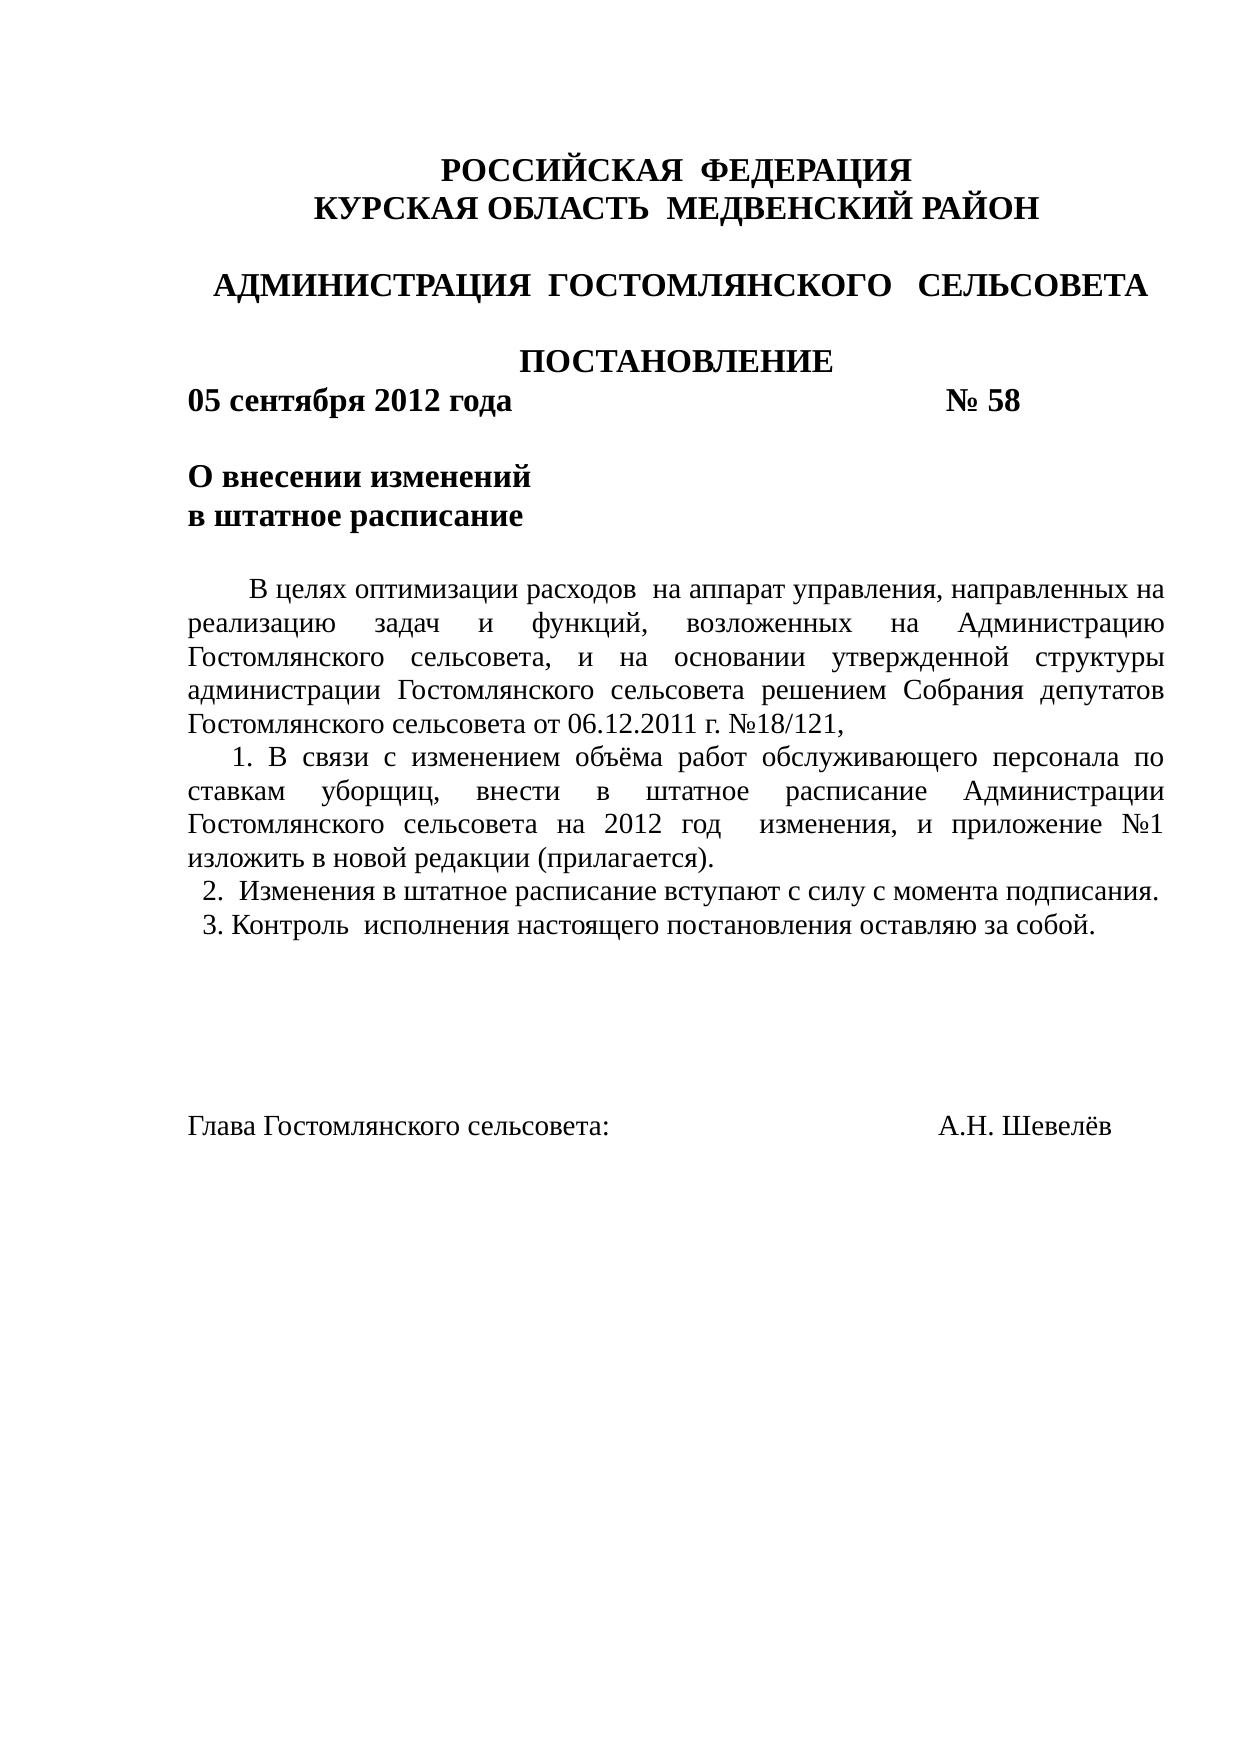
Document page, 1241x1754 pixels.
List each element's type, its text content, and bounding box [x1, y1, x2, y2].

text 2. Изменения в штатное расписание вступают с силу с момента подписания. [187, 873, 1166, 907]
text РОССИЙСКАЯ ФЕДЕРАЦИЯ КУРСКАЯ ОБЛАСТЬ МЕДВЕНСКИЙ РАЙОН АДМИНИСТРАЦИЯ ГОСТОМЛЯНСКОГО СЕЛЬСОВЕТА ПОСТАНОВЛЕНИЕ [187, 150, 1166, 380]
text О внесении изменений [187, 457, 1166, 495]
text Глава Гостомлянского сельсовета: А.Н. Шевелёв [187, 1108, 1166, 1142]
text 3. Контроль исполнения настоящего постановления оставляю за собой. [187, 907, 1166, 941]
text 1. В связи с изменением объёма работ обслуживающего персонала по ставкам уборщиц, внести в штатное расписание Администрации Гостомлянского сельсовета на 2012 год изменения, и приложение №1 изложить в новой редакции (прилагается). [187, 739, 1166, 873]
text В целях оптимизации расходов на аппарат управления, направленных на реализацию задач и функций, возложенных на Администрацию Гостомлянского сельсовета, и на основании утвержденной структуры администрации Гостомлянского сельсовета решением Собрания депутатов Гостомлянского сельсовета от 06.12.2011 г. №18/121, [187, 572, 1166, 739]
text в штатное расписание [187, 495, 1166, 533]
text 05 сентября 2012 года № 58 [187, 380, 1166, 418]
